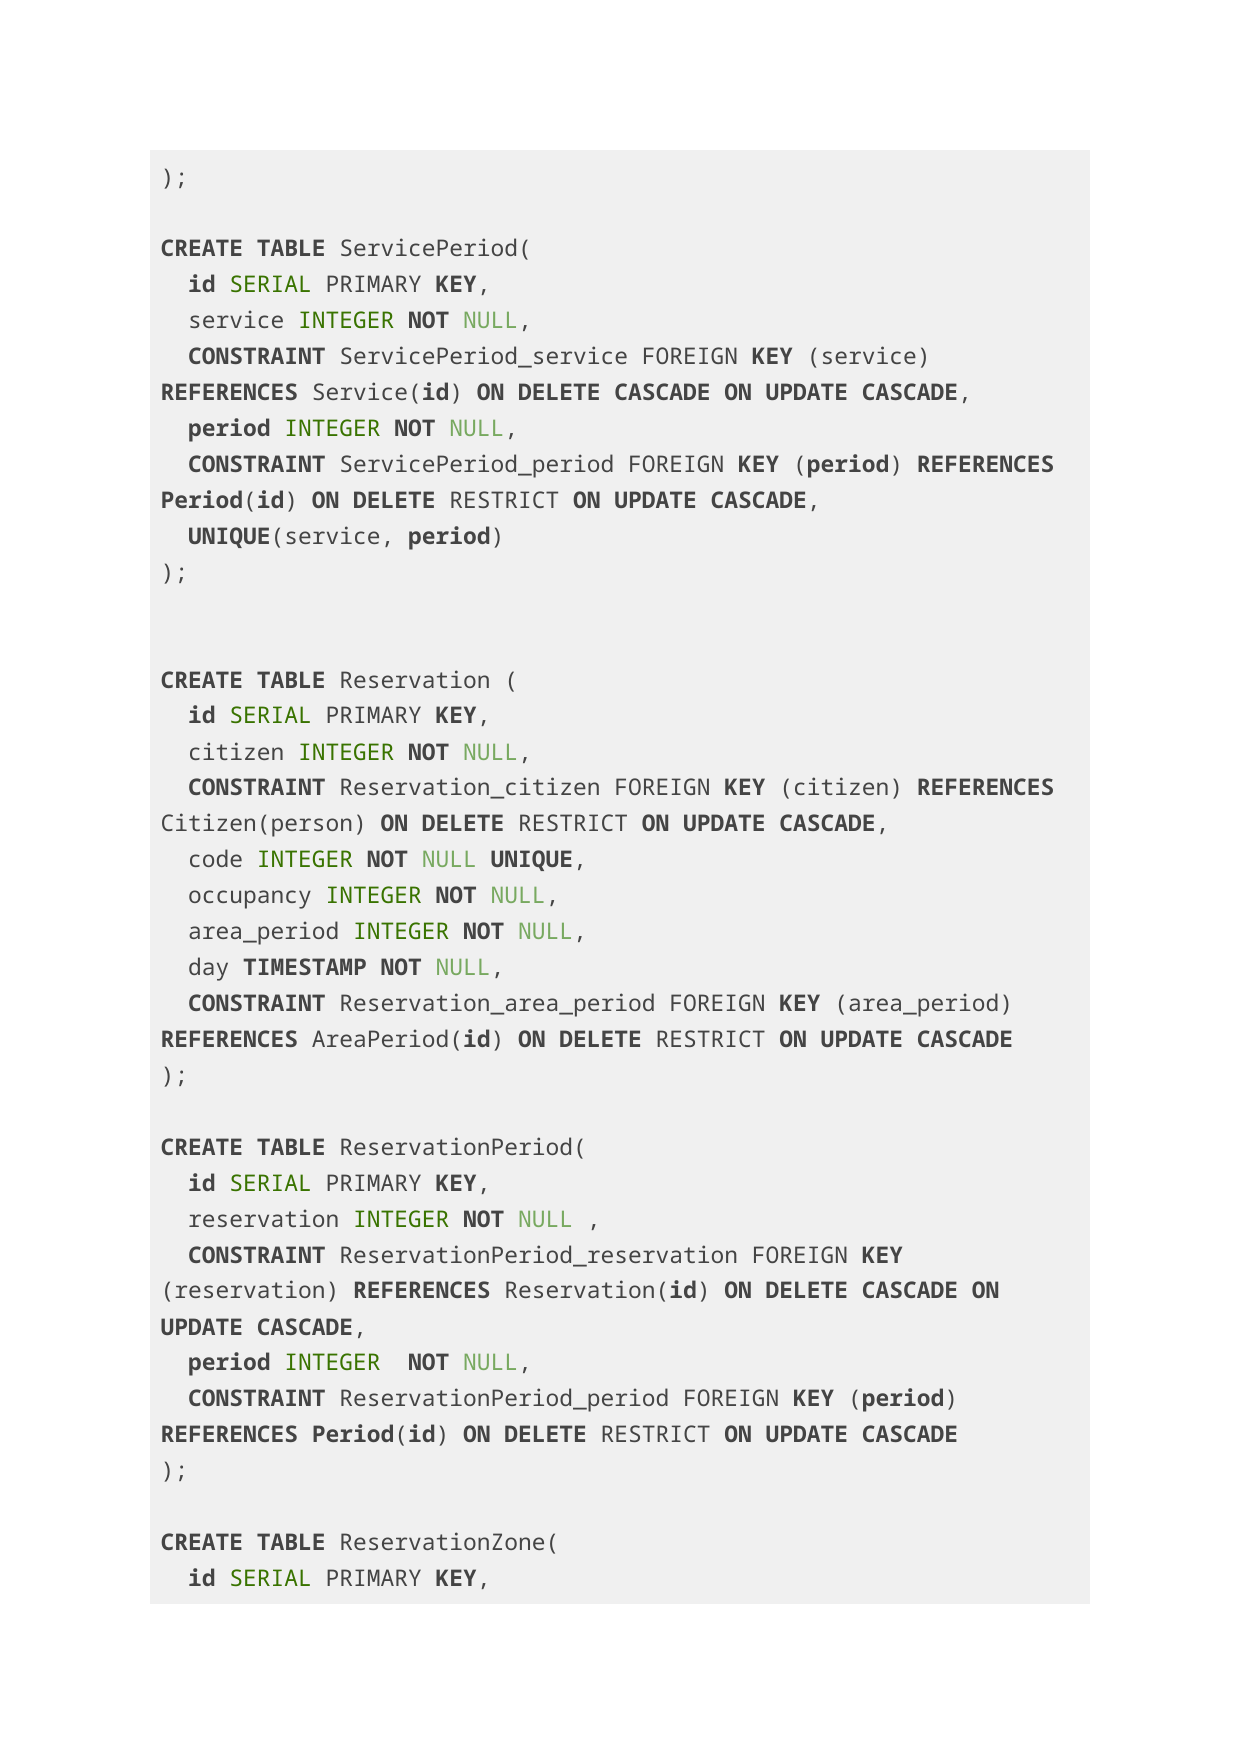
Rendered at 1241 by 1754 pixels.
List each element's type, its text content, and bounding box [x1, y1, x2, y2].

table_header ); CREATE TABLE ServicePeriod( id SERIAL PRIMARY KEY, service INTEGER NOT NULL, CONSTRAINT ServicePeriod_service FOREIGN KEY (service) REFERENCES Service(id) ON DELETE CASCADE ON UPDATE CASCADE, period INTEGER NOT NULL, CONSTRAINT ServicePeriod_period FOREIGN KEY (period) REFERENCES Period(id) ON DELETE RESTRICT ON UPDATE CASCADE, UNIQUE(service, period) ); CREATE TABLE Reservation ( id SERIAL PRIMARY KEY, citizen INTEGER NOT NULL, CONSTRAINT Reservation_citizen FOREIGN KEY (citizen) REFERENCES Citizen(person) ON DELETE RESTRICT ON UPDATE CASCADE, code INTEGER NOT NULL UNIQUE, occupancy INTEGER NOT NULL, area_period INTEGER NOT NULL, day TIMESTAMP NOT NULL, CONSTRAINT Reservation_area_period FOREIGN KEY (area_period) REFERENCES AreaPeriod(id) ON DELETE RESTRICT ON UPDATE CASCADE ); CREATE TABLE ReservationPeriod( id SERIAL PRIMARY KEY, reservation INTEGER NOT NULL , CONSTRAINT ReservationPeriod_reservation FOREIGN KEY (reservation) REFERENCES Reservation(id) ON DELETE CASCADE ON UPDATE CASCADE, period INTEGER NOT NULL, CONSTRAINT ReservationPeriod_period FOREIGN KEY (period) REFERENCES Period(id) ON DELETE RESTRICT ON UPDATE CASCADE ); CREATE TABLE ReservationZone( id SERIAL PRIMARY KEY, [150, 150, 1090, 1604]
